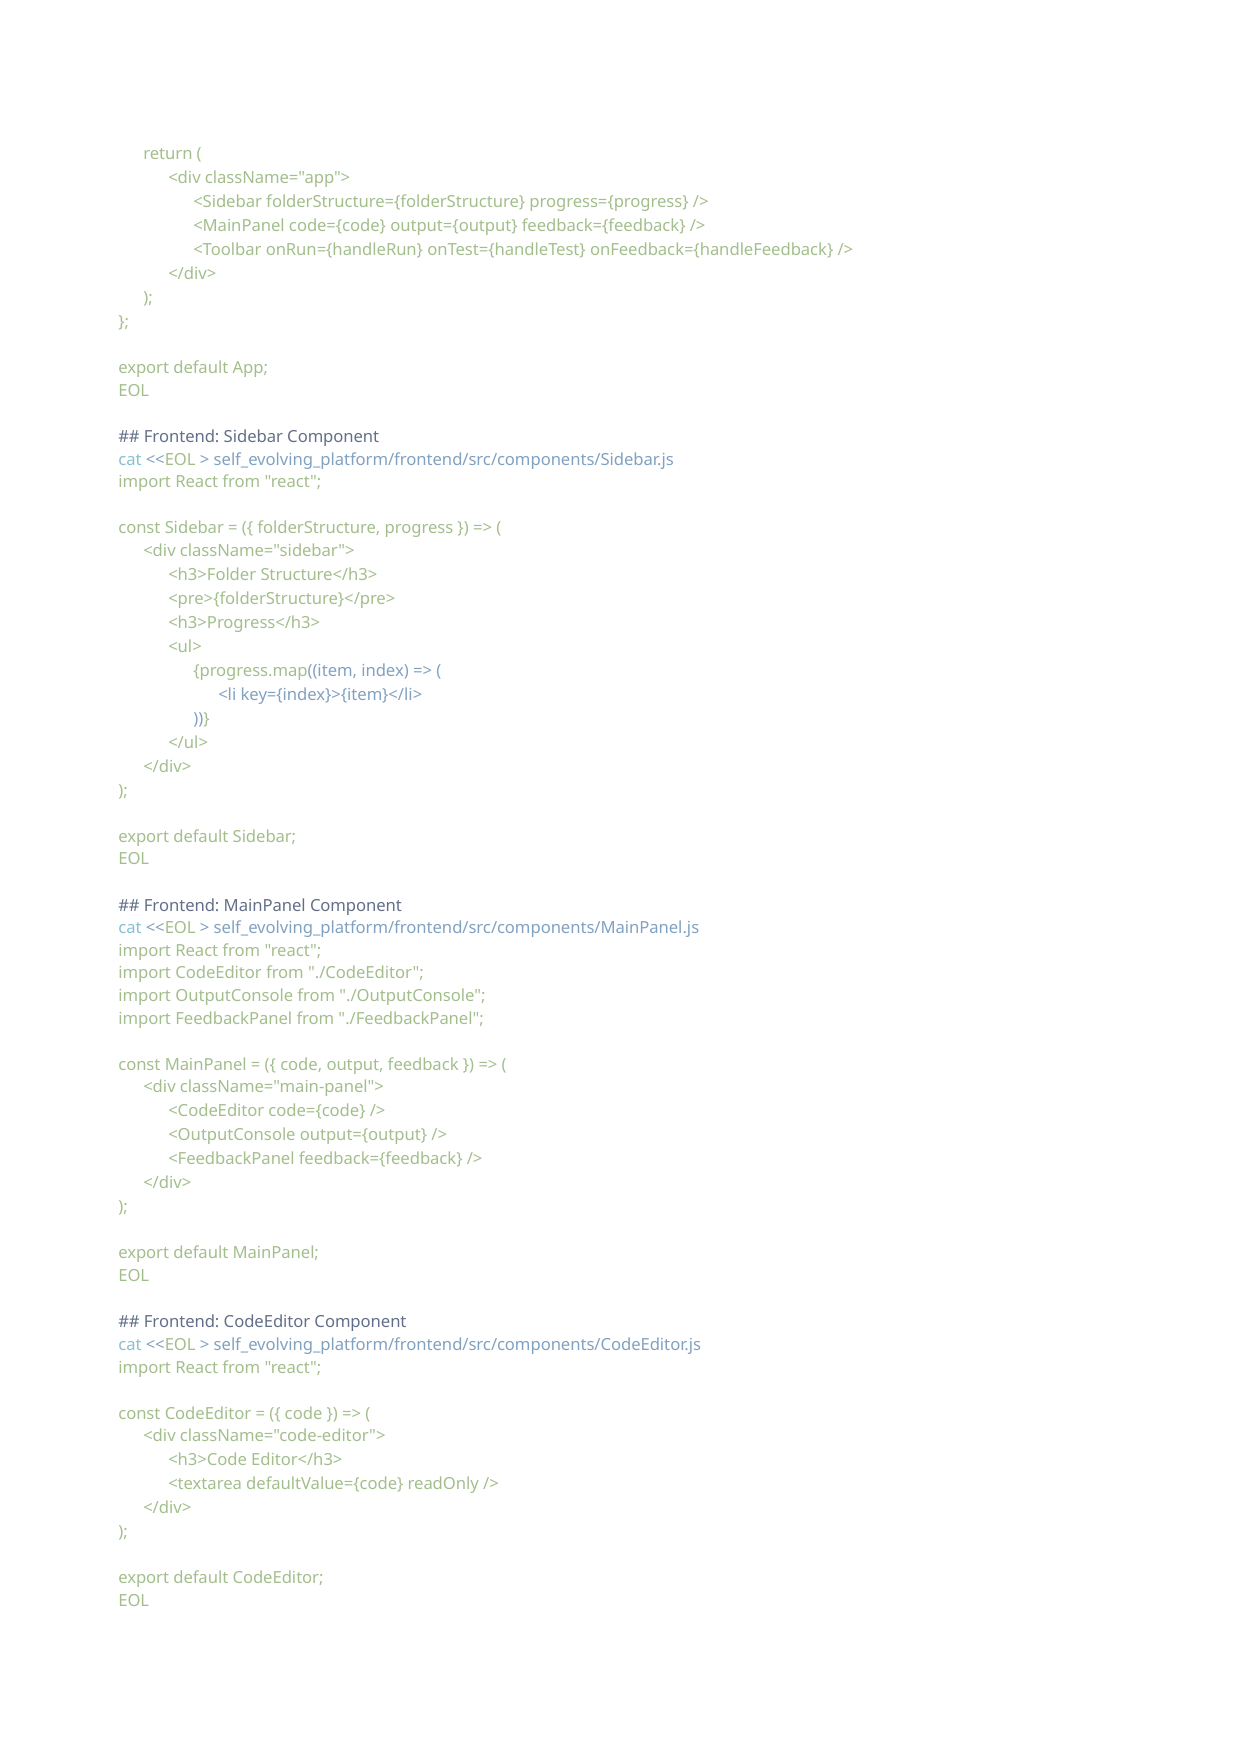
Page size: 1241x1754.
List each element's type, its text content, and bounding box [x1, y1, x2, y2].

text <textarea defaultValue={code} readOnly /> [118, 1472, 1122, 1496]
text </div> [118, 1171, 1122, 1195]
text cat <<EOL > self_evolving_platform/frontend/src/components/Sidebar.js [118, 447, 1122, 470]
text </div> [118, 262, 1122, 286]
text <OutputConsole output={output} /> [118, 1123, 1122, 1147]
text <FeedbackPanel feedback={feedback} /> [118, 1147, 1122, 1171]
text return ( [118, 142, 1122, 166]
text export default Sidebar; [118, 824, 1122, 847]
text <MainPanel code={code} output={output} feedback={feedback} /> [118, 214, 1122, 238]
text <div className="code-editor"> [118, 1424, 1122, 1448]
text export default App; [118, 356, 1122, 378]
text import OutputConsole from "./OutputConsole"; [118, 984, 1122, 1006]
text <CodeEditor code={code} /> [118, 1099, 1122, 1123]
text {progress.map((item, index) => ( [118, 658, 1122, 682]
text import CodeEditor from "./CodeEditor"; [118, 961, 1122, 984]
text </ul> [118, 730, 1122, 754]
text ## Frontend: CodeEditor Component [118, 1310, 1122, 1333]
text <div className="main-panel"> [118, 1075, 1122, 1099]
text <div className="app"> [118, 166, 1122, 190]
text <h3>Progress</h3> [118, 611, 1122, 634]
text EOL [118, 1589, 1122, 1611]
text export default MainPanel; [118, 1241, 1122, 1264]
text import FeedbackPanel from "./FeedbackPanel"; [118, 1006, 1122, 1029]
text EOL [118, 1264, 1122, 1286]
text }; [118, 309, 1122, 332]
text export default CodeEditor; [118, 1566, 1122, 1589]
text <li key={index}>{item}</li> [118, 682, 1122, 706]
text const Sidebar = ({ folderStructure, progress }) => ( [118, 516, 1122, 539]
text </div> [118, 1496, 1122, 1520]
text EOL [118, 847, 1122, 870]
text ## Frontend: MainPanel Component [118, 893, 1122, 916]
text import React from "react"; [118, 470, 1122, 492]
text ); [118, 286, 1122, 309]
text cat <<EOL > self_evolving_platform/frontend/src/components/CodeEditor.js [118, 1333, 1122, 1355]
text <pre>{folderStructure}</pre> [118, 587, 1122, 611]
text <h3>Code Editor</h3> [118, 1448, 1122, 1472]
text <div className="sidebar"> [118, 539, 1122, 563]
text ); [118, 1195, 1122, 1218]
text import React from "react"; [118, 1355, 1122, 1378]
text const CodeEditor = ({ code }) => ( [118, 1402, 1122, 1424]
text <h3>Folder Structure</h3> [118, 563, 1122, 587]
text import React from "react"; [118, 938, 1122, 961]
text ); [118, 1520, 1122, 1543]
text ## Frontend: Sidebar Component [118, 424, 1122, 447]
text cat <<EOL > self_evolving_platform/frontend/src/components/MainPanel.js [118, 916, 1122, 938]
text ); [118, 778, 1122, 801]
text </div> [118, 754, 1122, 778]
text ))} [118, 706, 1122, 730]
text <ul> [118, 634, 1122, 658]
text const MainPanel = ({ code, output, feedback }) => ( [118, 1053, 1122, 1075]
text <Toolbar onRun={handleRun} onTest={handleTest} onFeedback={handleFeedback} /> [118, 238, 1122, 262]
text EOL [118, 378, 1122, 401]
text <Sidebar folderStructure={folderStructure} progress={progress} /> [118, 190, 1122, 214]
